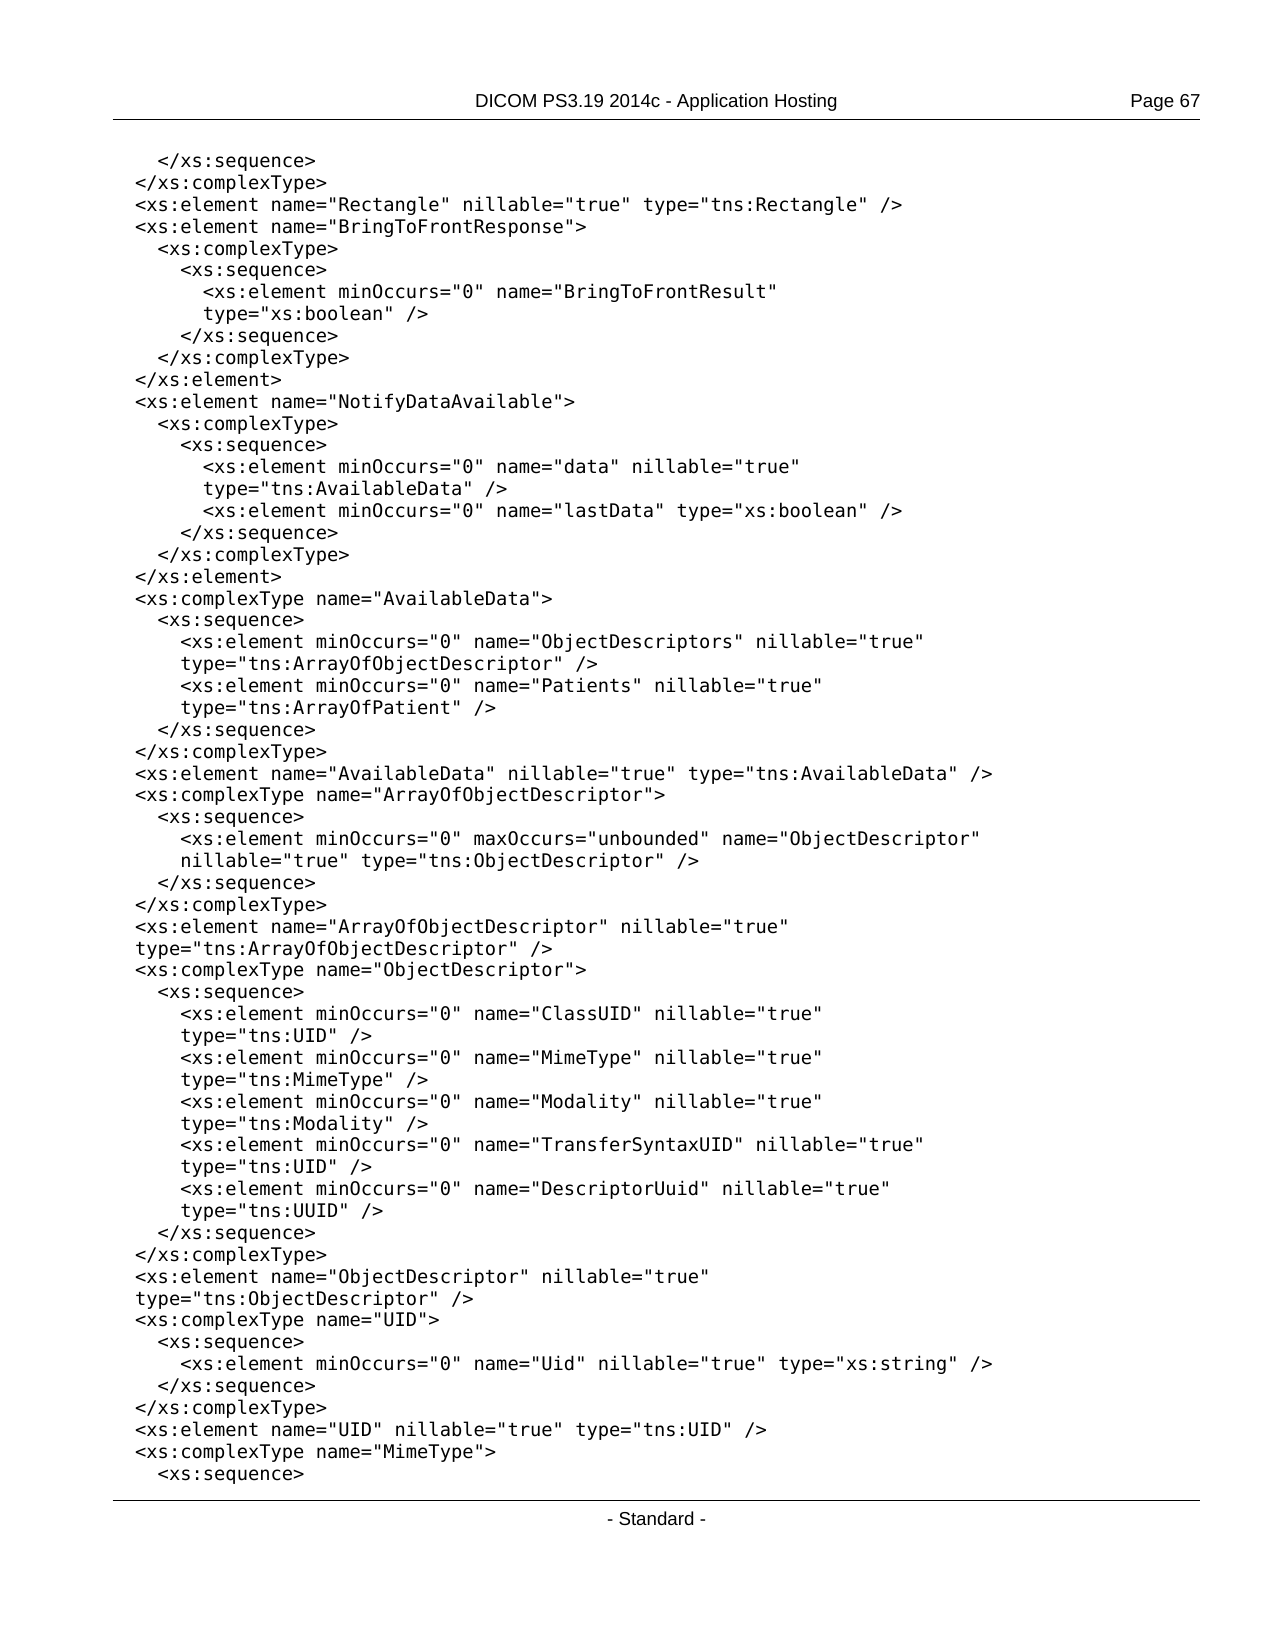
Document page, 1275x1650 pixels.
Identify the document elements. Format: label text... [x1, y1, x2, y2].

text </xs:sequence> </xs:complexType> <xs:element name="Rectangle" nillable="true" type="tns:Rectangle" /> <xs:element name="BringToFrontResponse"> <xs:complexType> <xs:sequence> <xs:element minOccurs="0" name="BringToFrontResult" type="xs:boolean" /> </xs:sequence> </xs:complexType> </xs:element> <xs:element name="NotifyDataAvailable"> <xs:complexType> <xs:sequence> <xs:element minOccurs="0" name="data" nillable="true" type="tns:AvailableData" /> <xs:element minOccurs="0" name="lastData" type="xs:boolean" /> </xs:sequence> </xs:complexType> </xs:element> <xs:complexType name="AvailableData"> <xs:sequence> <xs:element minOccurs="0" name="ObjectDescriptors" nillable="true" type="tns:ArrayOfObjectDescriptor" /> <xs:element minOccurs="0" name="Patients" nillable="true" type="tns:ArrayOfPatient" /> </xs:sequence> </xs:complexType> <xs:element name="AvailableData" nillable="true" type="tns:AvailableData" /> <xs:complexType name="ArrayOfObjectDescriptor"> <xs:sequence> <xs:element minOccurs="0" maxOccurs="unbounded" name="ObjectDescriptor" nillable="true" type="tns:ObjectDescriptor" /> </xs:sequence> </xs:complexType> <xs:element name="ArrayOfObjectDescriptor" nillable="true" type="tns:ArrayOfObjectDescriptor" /> <xs:complexType name="ObjectDescriptor"> <xs:sequence> <xs:element minOccurs="0" name="ClassUID" nillable="true" type="tns:UID" /> <xs:element minOccurs="0" name="MimeType" nillable="true" type="tns:MimeType" /> <xs:element minOccurs="0" name="Modality" nillable="true" type="tns:Modality" /> <xs:element minOccurs="0" name="TransferSyntaxUID" nillable="true" type="tns:UID" /> <xs:element minOccurs="0" name="DescriptorUuid" nillable="true" type="tns:UUID" /> </xs:sequence> </xs:complexType> <xs:element name="ObjectDescriptor" nillable="true" type="tns:ObjectDescriptor" /> <xs:complexType name="UID"> <xs:sequence> <xs:element minOccurs="0" name="Uid" nillable="true" type="xs:string" /> </xs:sequence> </xs:complexType> <xs:element name="UID" nillable="true" type="tns:UID" /> <xs:complexType name="MimeType"> <xs:sequence> [112, 150, 1200, 1484]
